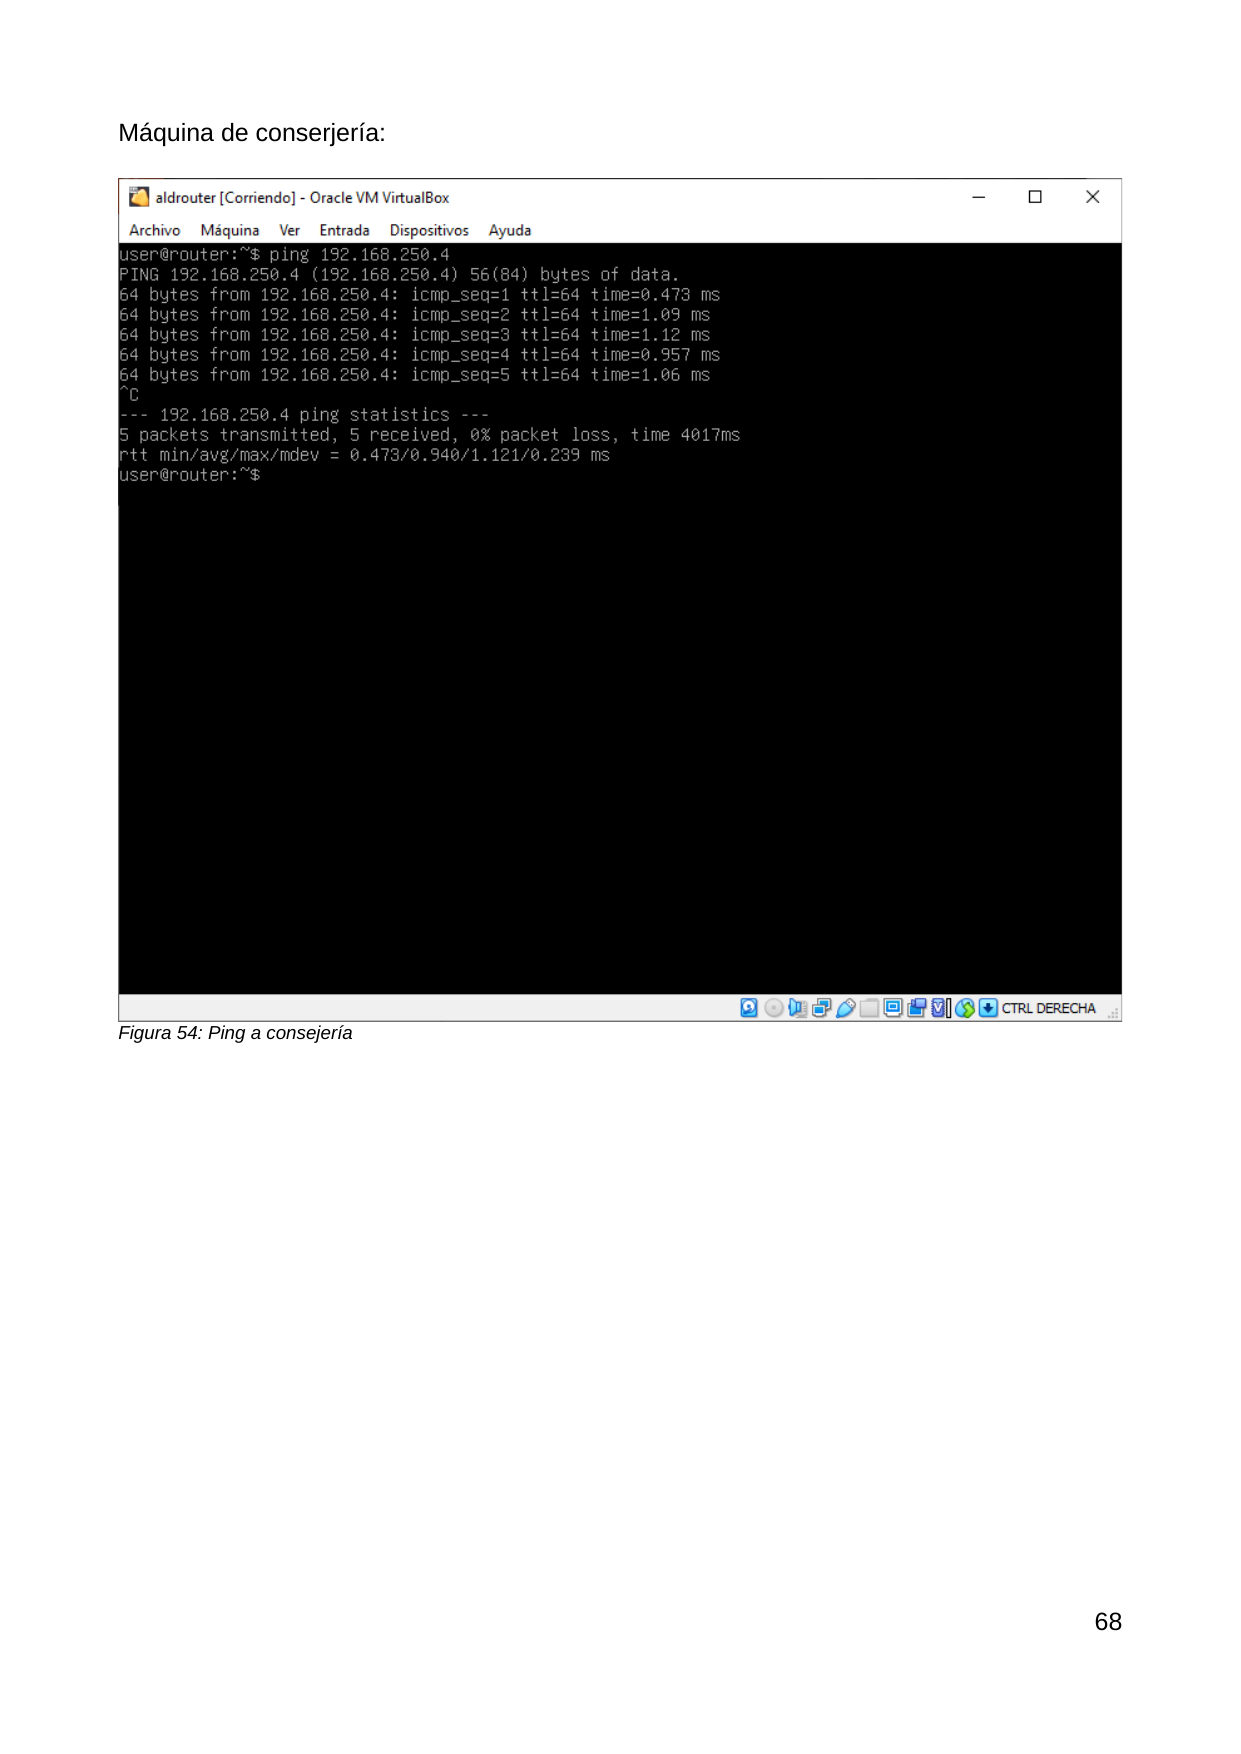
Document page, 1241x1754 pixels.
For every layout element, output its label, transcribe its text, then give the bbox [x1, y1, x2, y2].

text Máquina de conserjería: [118, 118, 1122, 147]
text Figura 54: Ping a consejería [118, 1022, 1122, 1044]
picture [118, 178, 1123, 1022]
